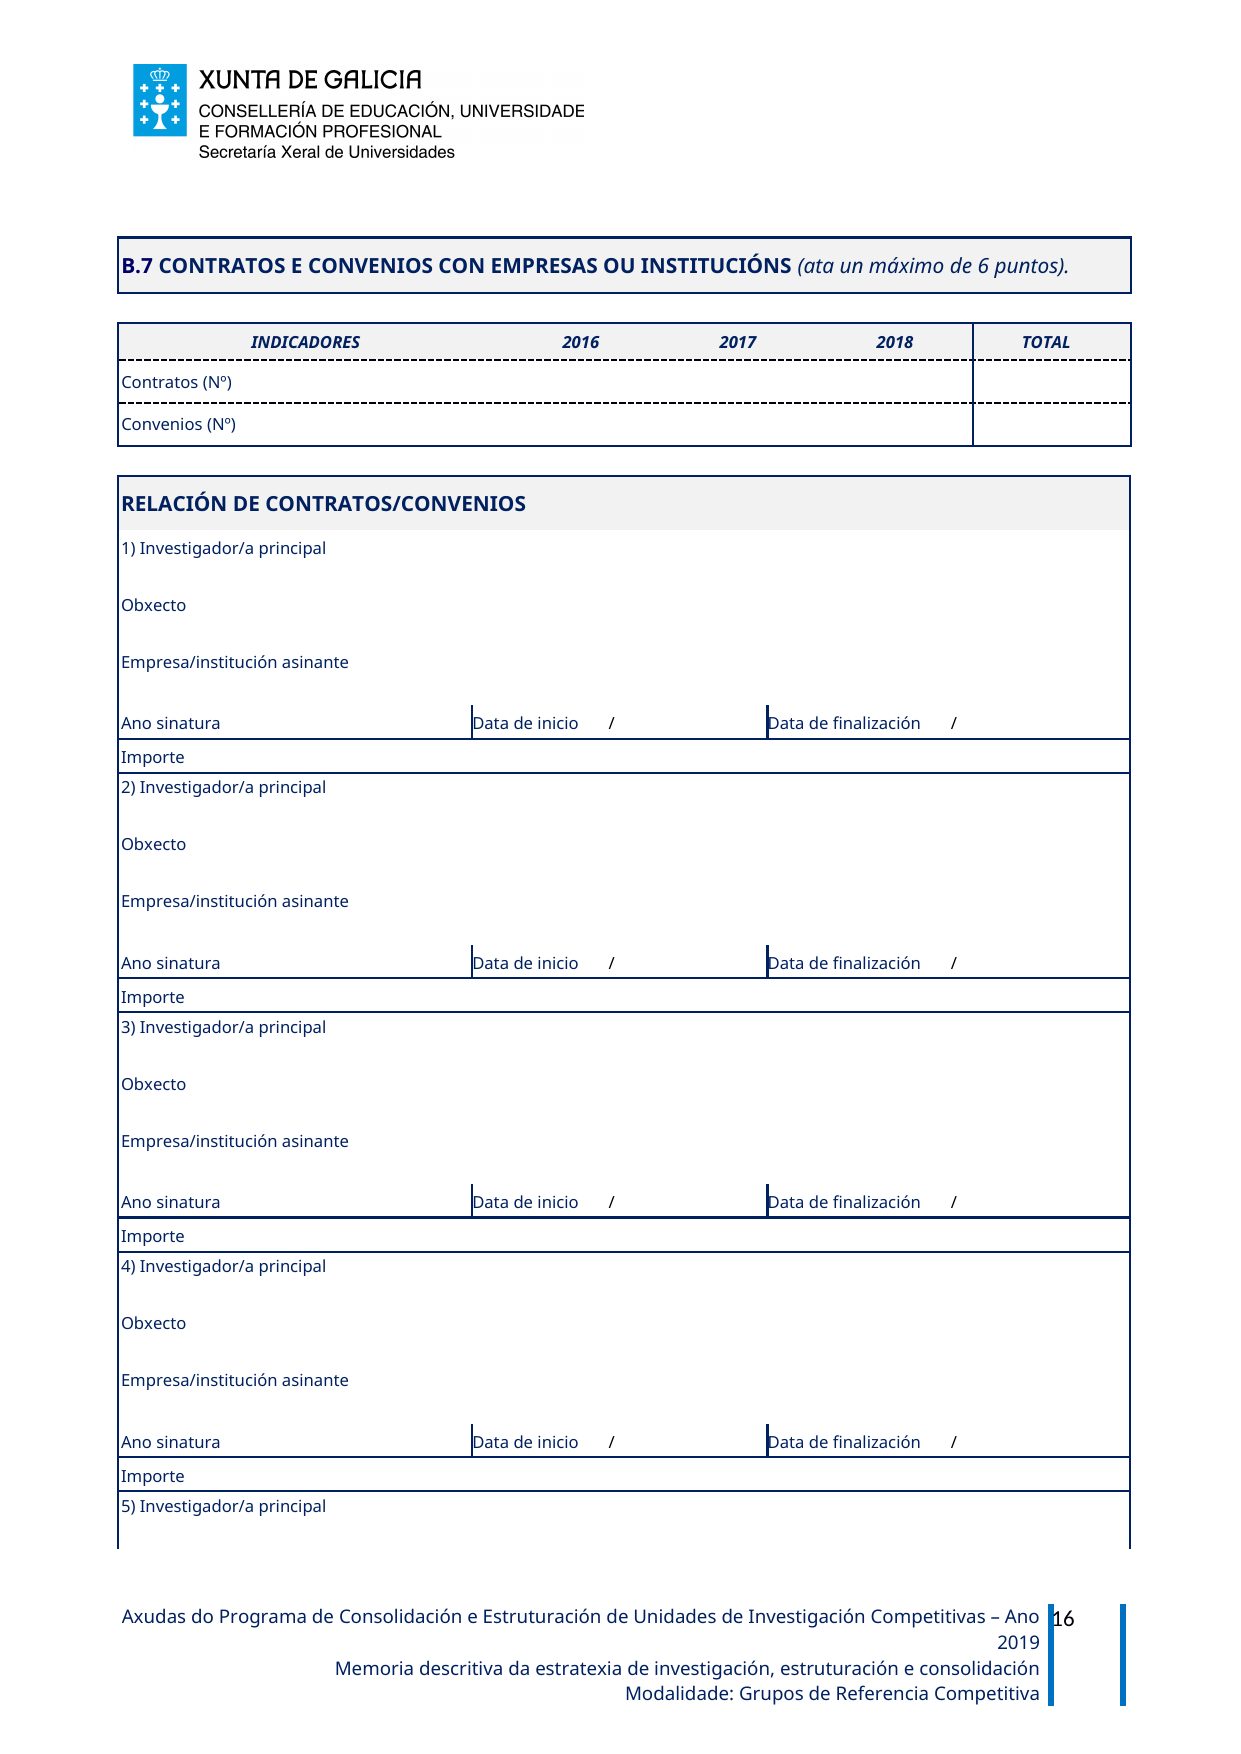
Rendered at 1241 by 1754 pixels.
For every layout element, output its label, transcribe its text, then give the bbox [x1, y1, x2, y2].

table_cell Empresa/institución asinante [119, 648, 1129, 705]
table_cell Data de inicio / [473, 1424, 766, 1456]
table_cell Importe [119, 740, 1129, 772]
table_cell Contratos (Nº) [119, 359, 501, 402]
table_header INDICADORES [119, 324, 501, 359]
table_cell Data de inicio / [473, 1184, 766, 1216]
table_header 2016 [501, 324, 659, 359]
picture [141, 84, 148, 91]
picture [172, 100, 179, 107]
table_cell Data de inicio / [473, 945, 766, 977]
table_cell [501, 402, 659, 444]
picture [133, 64, 584, 158]
table_cell [974, 359, 1130, 402]
table_header RELACIÓN DE CONTRATOS/CONVENIOS [119, 477, 1129, 530]
table_cell Data de finalización / [769, 945, 1129, 977]
table_cell Ano sinatura [119, 705, 471, 737]
table_cell [974, 402, 1130, 444]
table_cell Ano sinatura [119, 1184, 471, 1216]
table_cell Obxecto [119, 591, 1129, 648]
table_cell Data de finalización / [769, 705, 1129, 737]
picture [152, 95, 168, 128]
table_header 2017 [659, 324, 816, 359]
picture [141, 116, 148, 123]
table_cell 1) Investigador/a principal [119, 530, 1129, 591]
table_cell [816, 402, 972, 444]
table_cell Obxecto [119, 831, 1129, 888]
table_cell [816, 359, 972, 402]
table_header TOTAL [974, 324, 1130, 359]
table_cell 5) Investigador/a principal [119, 1492, 1129, 1549]
table_cell 4) Investigador/a principal [119, 1253, 1129, 1310]
table_cell Obxecto [119, 1310, 1129, 1367]
table_cell Data de finalización / [769, 1424, 1129, 1456]
picture [172, 84, 179, 91]
table_cell [659, 402, 816, 444]
table_cell Data de inicio / [473, 705, 766, 737]
table_cell Ano sinatura [119, 945, 471, 977]
table_cell 3) Investigador/a principal [119, 1013, 1129, 1070]
table_cell Importe [119, 1458, 1129, 1490]
table_cell Ano sinatura [119, 1424, 471, 1456]
picture [172, 116, 179, 123]
table_cell Empresa/institución asinante [119, 888, 1129, 945]
table_cell Convenios (Nº) [119, 402, 501, 444]
table_cell [659, 359, 816, 402]
table_cell Empresa/institución asinante [119, 1367, 1129, 1424]
picture [156, 85, 163, 91]
table_cell Importe [119, 1219, 1129, 1251]
picture [141, 100, 148, 107]
table_cell 2) Investigador/a principal [119, 774, 1129, 831]
table_cell Data de finalización / [769, 1184, 1129, 1216]
table_header B.7 CONTRATOS E CONVENIOS CON EMPRESAS OU INSTITUCIÓNS (ata un máximo de 6 puntos). [119, 239, 1130, 292]
table_header 2018 [816, 324, 972, 359]
table_cell [501, 359, 659, 402]
table_cell Importe [119, 979, 1129, 1011]
table_cell Empresa/institución asinante [119, 1127, 1129, 1184]
table_cell Obxecto [119, 1070, 1129, 1127]
